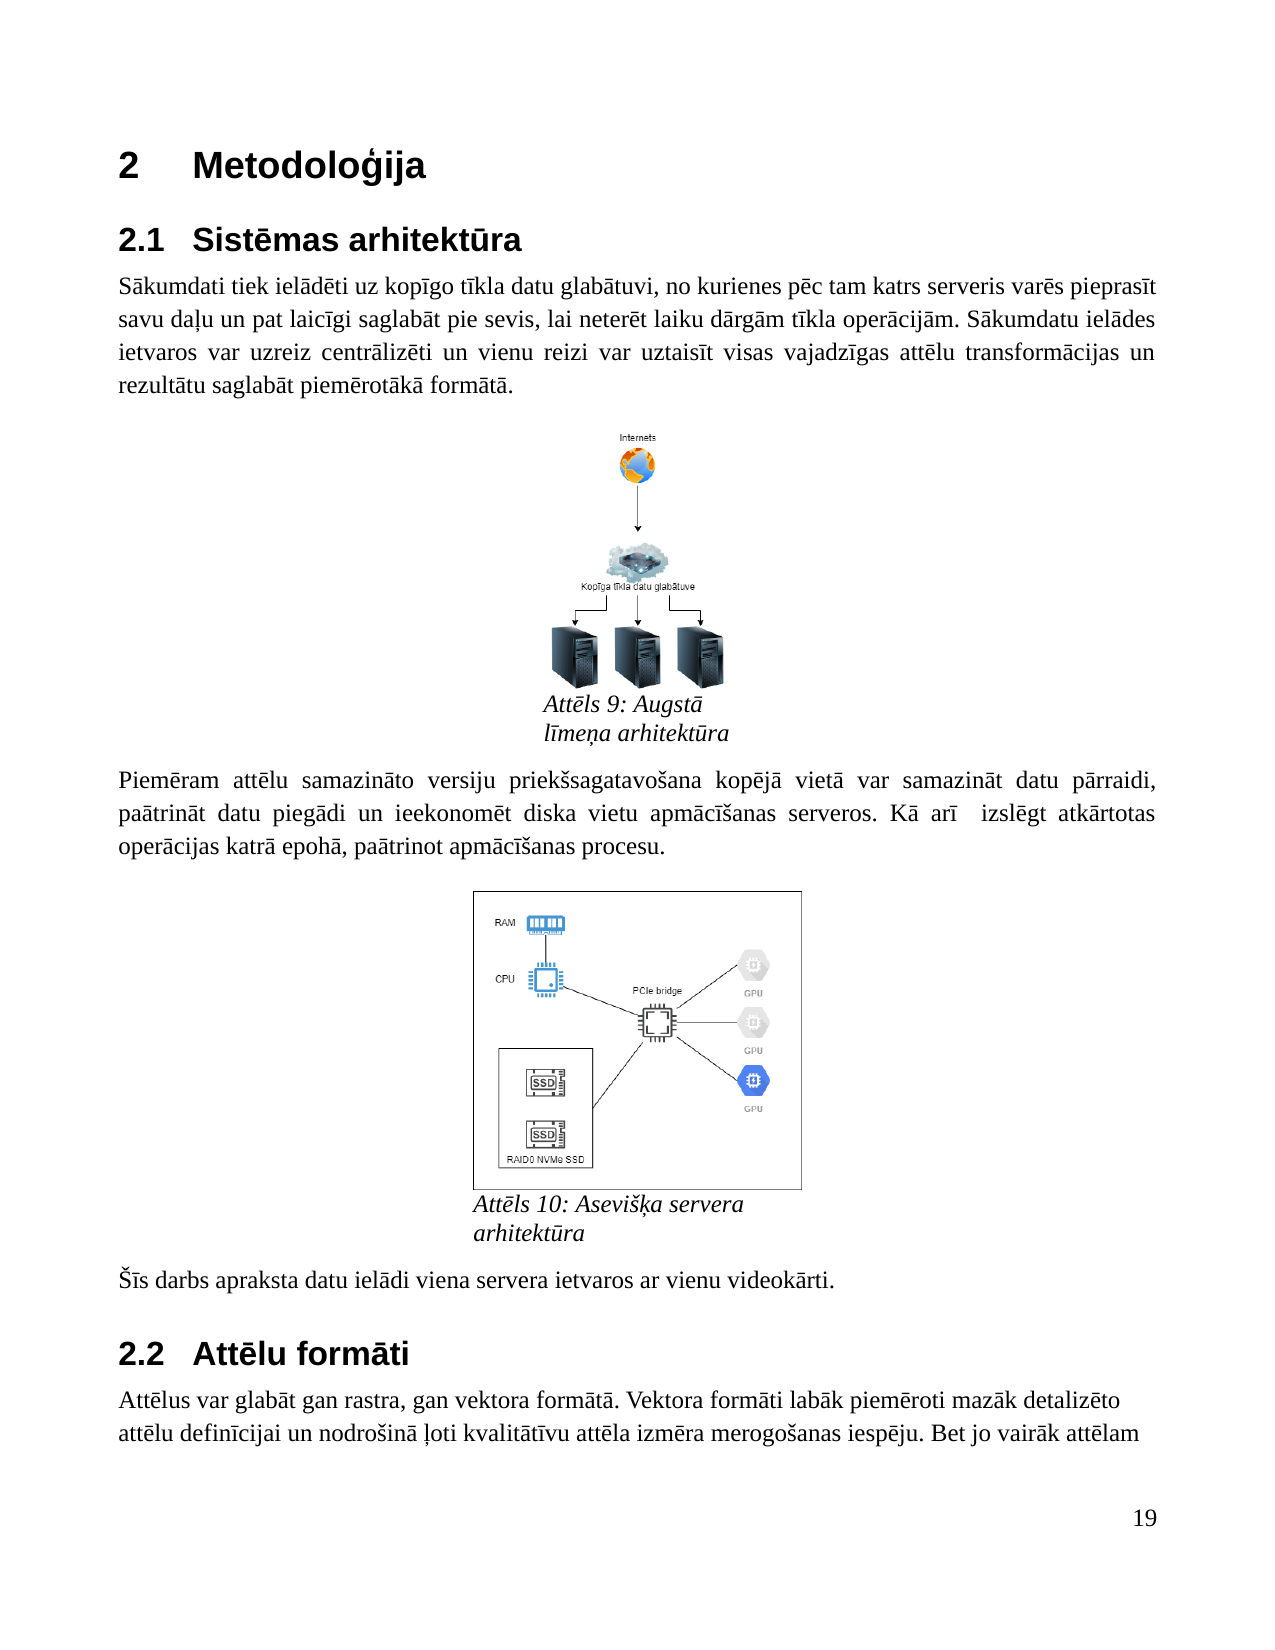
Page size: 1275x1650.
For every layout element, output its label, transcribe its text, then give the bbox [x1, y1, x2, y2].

picture [473, 891, 802, 1190]
subtitle Attēlu formāti [118, 1334, 1157, 1373]
text Attēlus var glabāt gan rastra, gan vektora formātā. Vektora formāti labāk piemēroti mazāk detalizēto attēlu definīcijai un nodrošinā ļoti kvalitātīvu attēla izmēra merogošanas iespēju. Bet jo vairāk attēlam [118, 1385, 1157, 1447]
text Sākumdati tiek ielādēti uz kopīgo tīkla datu glabātuvi, no kurienes pēc tam katrs serveris varēs pieprasīt savu daļu un pat laicīgi saglabāt pie sevis, lai neterēt laiku dārgām tīkla operācijām. Sākumdatu ielādes ietvaros var uzreiz centrālizēti un vienu reizi var uztaisīt visas vajadzīgas attēlu transformācijas un rezultātu saglabāt piemērotākā formātā. [118, 271, 1157, 399]
text Piemēram attēlu samazināto versiju priekšsagatavošana kopējā vietā var samazināt datu pārraidi, paātrināt datu piegādi un ieekonomēt diska vietu apmācīšanas serveros. Kā arī izslēgt atkārtotas operācijas katrā epohā, paātrinot apmācīšanas procesu. [118, 765, 1157, 860]
subtitle Sistēmas arhitektūra [118, 220, 1157, 259]
text Šīs darbs apraksta datu ielādi viena servera ietvaros ar vienu videokārti. [118, 1266, 1157, 1294]
picture [543, 430, 732, 689]
text Attēls 10: Asevišķa servera arhitektūra [473, 1190, 802, 1247]
text Attēls 9: Augstā līmeņa arhitektūra [543, 689, 732, 747]
subtitle Metodoloģija [118, 143, 1157, 187]
